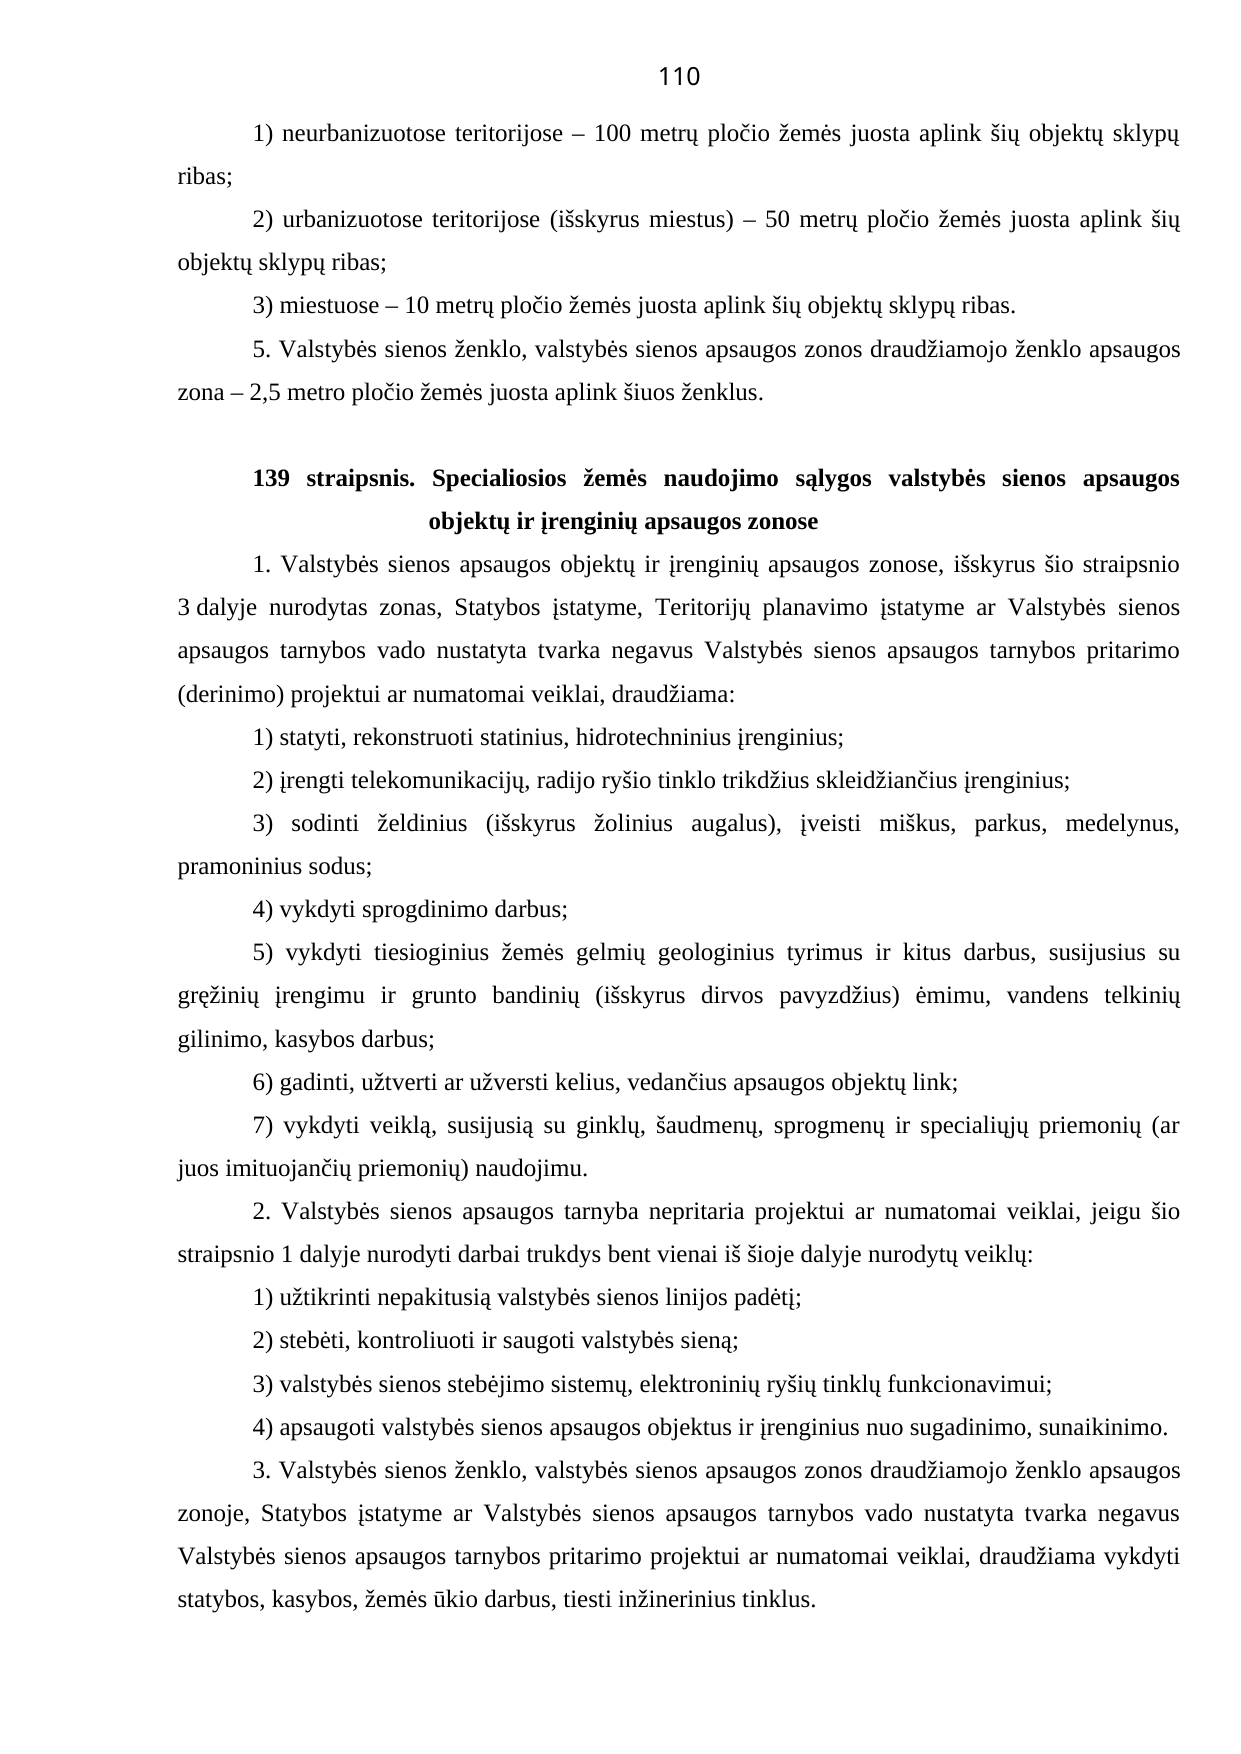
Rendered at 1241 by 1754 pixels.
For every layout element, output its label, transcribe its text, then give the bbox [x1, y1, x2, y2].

text 139 straipsnis. Specialiosios žemės naudojimo sąlygos valstybės sienos apsaugos objektų ir įrenginių apsaugos zonose [252, 463, 1181, 535]
text 5. Valstybės sienos ženklo, valstybės sienos apsaugos zonos draudžiamojo ženklo apsaugos zona – 2,5 metro pločio žemės juosta aplink šiuos ženklus. [177, 334, 1181, 406]
text 2. Valstybės sienos apsaugos tarnyba nepritaria projektui ar numatomai veiklai, jeigu šio straipsnio 1 dalyje nurodyti darbai trukdys bent vienai iš šioje dalyje nurodytų veiklų: [177, 1196, 1181, 1268]
text 3) miestuose – 10 metrų pločio žemės juosta aplink šių objektų sklypų ribas. [177, 291, 1181, 319]
text 1. Valstybės sienos apsaugos objektų ir įrenginių apsaugos zonose, išskyrus šio straipsnio 3 dalyje nurodytas zonas, Statybos įstatyme, Teritorijų planavimo įstatyme ar Valstybės sienos apsaugos tarnybos vado nustatyta tvarka negavus Valstybės sienos apsaugos tarnybos pritarimo (derinimo) projektui ar numatomai veiklai, draudžiama: [177, 549, 1181, 707]
text 1) statyti, rekonstruoti statinius, hidrotechninius įrenginius; [177, 722, 1181, 751]
text 1) užtikrinti nepakitusią valstybės sienos linijos padėtį; [177, 1282, 1181, 1311]
text 3) sodinti želdinius (išskyrus žolinius augalus), įveisti miškus, parkus, medelynus, pramoninius sodus; [177, 808, 1181, 880]
text 4) apsaugoti valstybės sienos apsaugos objektus ir įrenginius nuo sugadinimo, sunaikinimo. [177, 1412, 1181, 1441]
text 2) stebėti, kontroliuoti ir saugoti valstybės sieną; [177, 1326, 1181, 1354]
text 3) valstybės sienos stebėjimo sistemų, elektroninių ryšių tinklų funkcionavimui; [177, 1369, 1181, 1397]
text 1) neurbanizuotose teritorijose – 100 metrų pločio žemės juosta aplink šių objektų sklypų ribas; [177, 118, 1181, 190]
text 2) urbanizuotose teritorijose (išskyrus miestus) – 50 metrų pločio žemės juosta aplink šių objektų sklypų ribas; [177, 204, 1181, 276]
text 2) įrengti telekomunikacijų, radijo ryšio tinklo trikdžius skleidžiančius įrenginius; [177, 765, 1181, 794]
text 3. Valstybės sienos ženklo, valstybės sienos apsaugos zonos draudžiamojo ženklo apsaugos zonoje, Statybos įstatyme ar Valstybės sienos apsaugos tarnybos vado nustatyta tvarka negavus Valstybės sienos apsaugos tarnybos pritarimo projektui ar numatomai veiklai, draudžiama vykdyti statybos, kasybos, žemės ūkio darbus, tiesti inžinerinius tinklus. [177, 1455, 1181, 1613]
text 5) vykdyti tiesioginius žemės gelmių geologinius tyrimus ir kitus darbus, susijusius su gręžinių įrengimu ir grunto bandinių (išskyrus dirvos pavyzdžius) ėmimu, vandens telkinių gilinimo, kasybos darbus; [177, 937, 1181, 1052]
text 4) vykdyti sprogdinimo darbus; [177, 894, 1181, 923]
text 6) gadinti, užtverti ar užversti kelius, vedančius apsaugos objektų link; [177, 1067, 1181, 1096]
text 7) vykdyti veiklą, susijusią su ginklų, šaudmenų, sprogmenų ir specialiųjų priemonių (ar juos imituojančių priemonių) naudojimu. [177, 1110, 1181, 1182]
